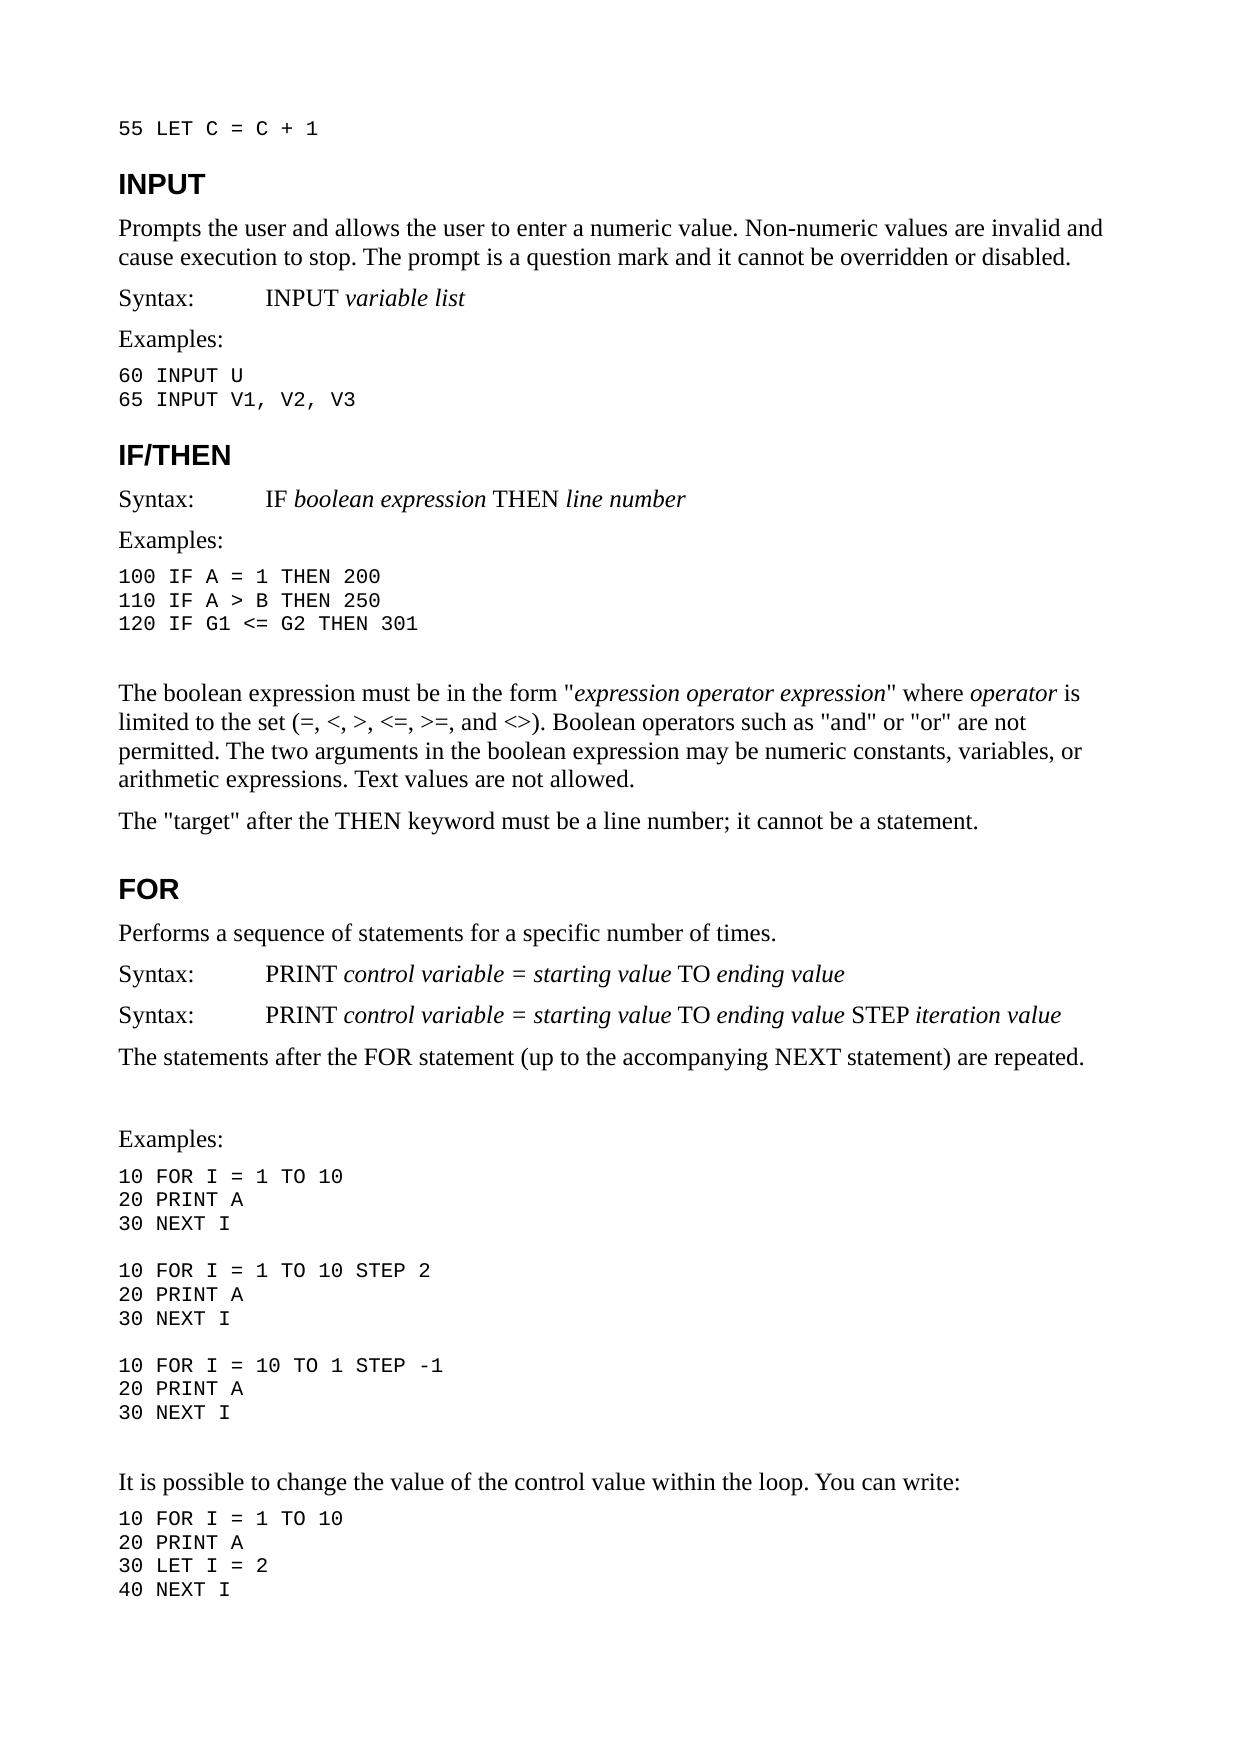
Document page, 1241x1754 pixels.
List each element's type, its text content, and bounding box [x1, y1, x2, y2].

text 100 IF A = 1 THEN 200 [118, 566, 1122, 590]
text 30 NEXT I [118, 1307, 1122, 1331]
text 10 FOR I = 10 TO 1 STEP -1 [118, 1355, 1122, 1378]
text 10 FOR I = 1 TO 10 [118, 1166, 1122, 1189]
text 20 PRINT A [118, 1189, 1122, 1213]
text 10 FOR I = 1 TO 10 [118, 1508, 1122, 1532]
text 55 LET C = C + 1 [118, 118, 1122, 142]
text Syntax: IF boolean expression THEN line number [118, 484, 1122, 512]
text Examples: [118, 1124, 1122, 1153]
text 60 INPUT U [118, 365, 1122, 389]
text Performs a sequence of statements for a specific number of times. [118, 918, 1122, 947]
text Syntax: PRINT control variable = starting value TO ending value [118, 959, 1122, 988]
subtitle INPUT [118, 167, 1122, 200]
text 30 NEXT I [118, 1402, 1122, 1426]
text The boolean expression must be in the form "expression operator expression" where operator is limited to the set (=, <, >, <=, >=, and <>). Boolean operators such as "and" or "or" are not permitted. The two arguments in the boolean expression may be numeric constants, variables, or arithmetic expressions. Text values are not allowed. [118, 678, 1122, 793]
text 10 FOR I = 1 TO 10 STEP 2 [118, 1260, 1122, 1284]
text The statements after the FOR statement (up to the accompanying NEXT statement) are repeated. [118, 1042, 1122, 1071]
text It is possible to change the value of the control value within the loop. You can write: [118, 1467, 1122, 1496]
subtitle IF/THEN [118, 438, 1122, 471]
text 120 IF G1 <= G2 THEN 301 [118, 613, 1122, 637]
text 110 IF A > B THEN 250 [118, 590, 1122, 613]
text Prompts the user and allows the user to enter a numeric value. Non-numeric values are invalid and cause execution to stop. The prompt is a question mark and it cannot be overridden or disabled. [118, 213, 1122, 270]
text Syntax: INPUT variable list [118, 283, 1122, 312]
text 30 NEXT I [118, 1213, 1122, 1237]
text 30 LET I = 2 [118, 1556, 1122, 1579]
text Examples: [118, 525, 1122, 554]
text 65 INPUT V1, V2, V3 [118, 389, 1122, 413]
text Examples: [118, 324, 1122, 353]
subtitle FOR [118, 872, 1122, 906]
text Syntax: PRINT control variable = starting value TO ending value STEP iteration value [118, 1001, 1122, 1029]
text 40 NEXT I [118, 1579, 1122, 1603]
text 20 PRINT A [118, 1284, 1122, 1307]
text 20 PRINT A [118, 1378, 1122, 1402]
text The "target" after the THEN keyword must be a line number; it cannot be a statement. [118, 806, 1122, 834]
text 20 PRINT A [118, 1532, 1122, 1556]
